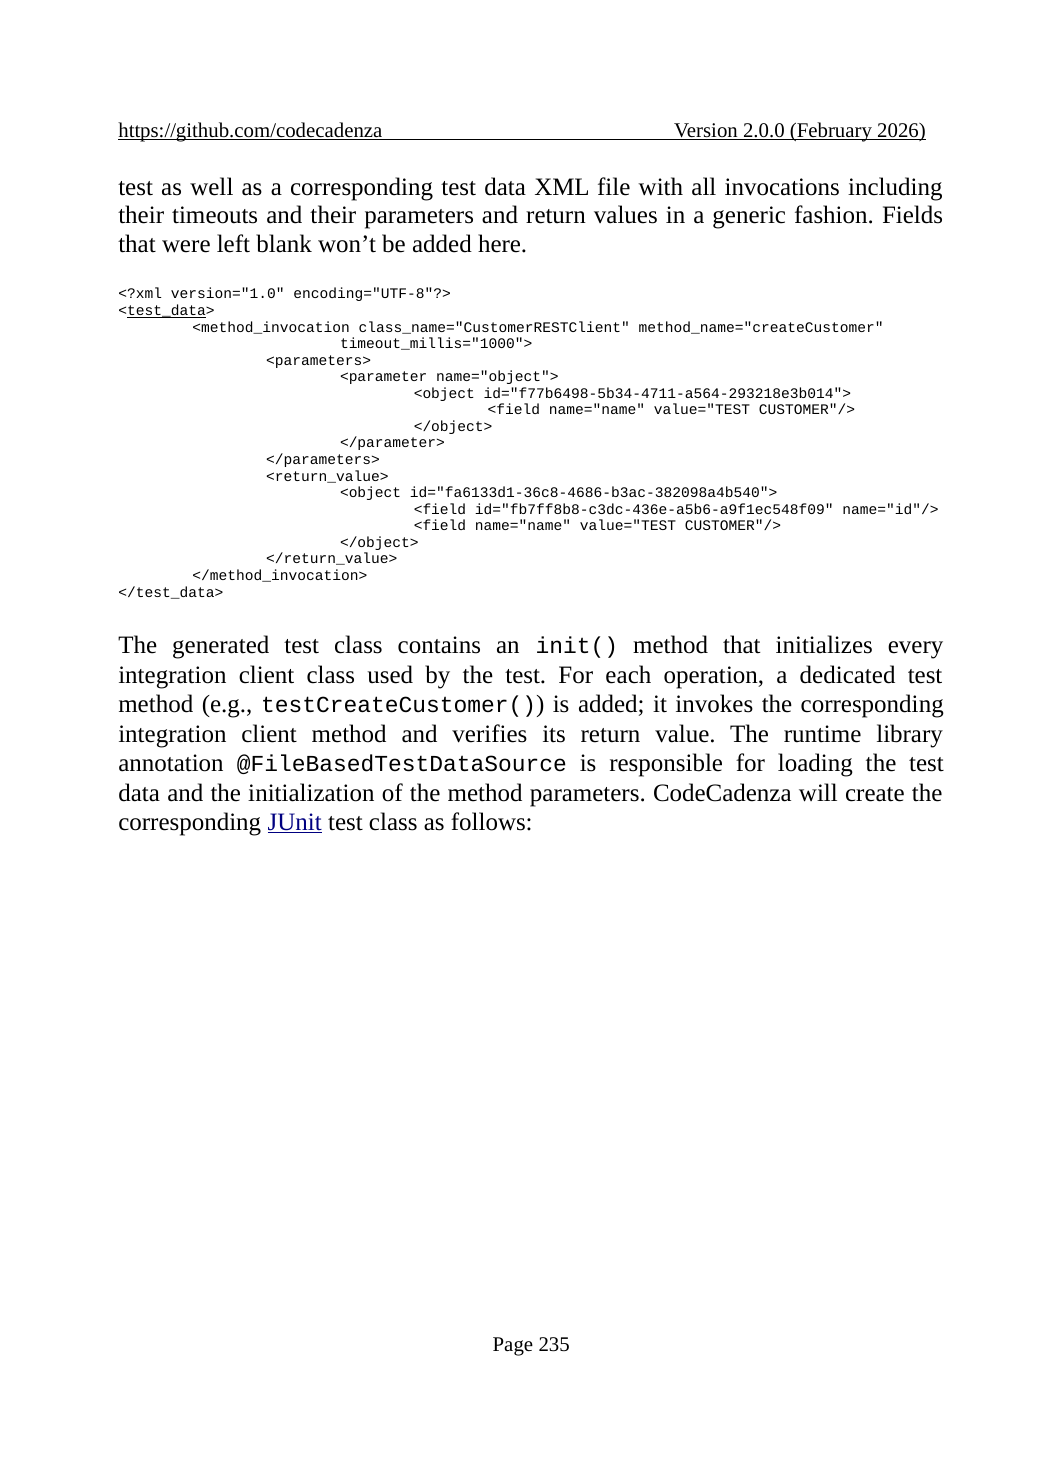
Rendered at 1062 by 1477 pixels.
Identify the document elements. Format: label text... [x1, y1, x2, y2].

text <test_data> [118, 303, 944, 320]
text <parameter name="object"> [118, 369, 944, 386]
text </object> [118, 535, 944, 552]
text <object id="fa6133d1-36c8-4686-b3ac-382098a4b540"> [118, 485, 944, 502]
text </return_value> [118, 552, 944, 568]
text </object> [118, 419, 944, 436]
text <object id="f77b6498-5b34-4711-a564-293218e3b014"> [118, 386, 944, 403]
text </method_invocation> [118, 568, 944, 585]
text </parameters> [118, 452, 944, 469]
text <return_value> [118, 469, 944, 485]
text </parameter> [118, 436, 944, 452]
text <field id="fb7ff8b8-c3dc-436e-a5b6-a9f1ec548f09" name="id"/> [118, 502, 944, 518]
text test as well as a corresponding test data XML file with all invocations including their timeouts and their parameters and return values in a generic fashion. Fields that were left blank won’t be added here. [118, 172, 944, 258]
text <parameters> [118, 353, 944, 369]
text <method_invocation class_name="CustomerRESTClient" method_name="createCustomer" timeout_millis="1000"> [118, 320, 944, 353]
text The generated test class contains an init() method that initializes every integration client class used by the test. For each operation, a dedicated test method (e.g., testCreateCustomer()) is added; it invokes the corresponding integration client method and verifies its return value. The runtime library annotation @FileBasedTestDataSource is responsible for loading the test data and the initialization of the method parameters. CodeCadenza will create the corresponding JUnit test class as follows: [118, 630, 944, 836]
text <field name="name" value="TEST CUSTOMER"/> [118, 518, 944, 535]
text <field name="name" value="TEST CUSTOMER"/> [118, 403, 944, 419]
text </test_data> [118, 585, 944, 601]
text <?xml version="1.0" encoding="UTF-8"?> [118, 287, 944, 303]
